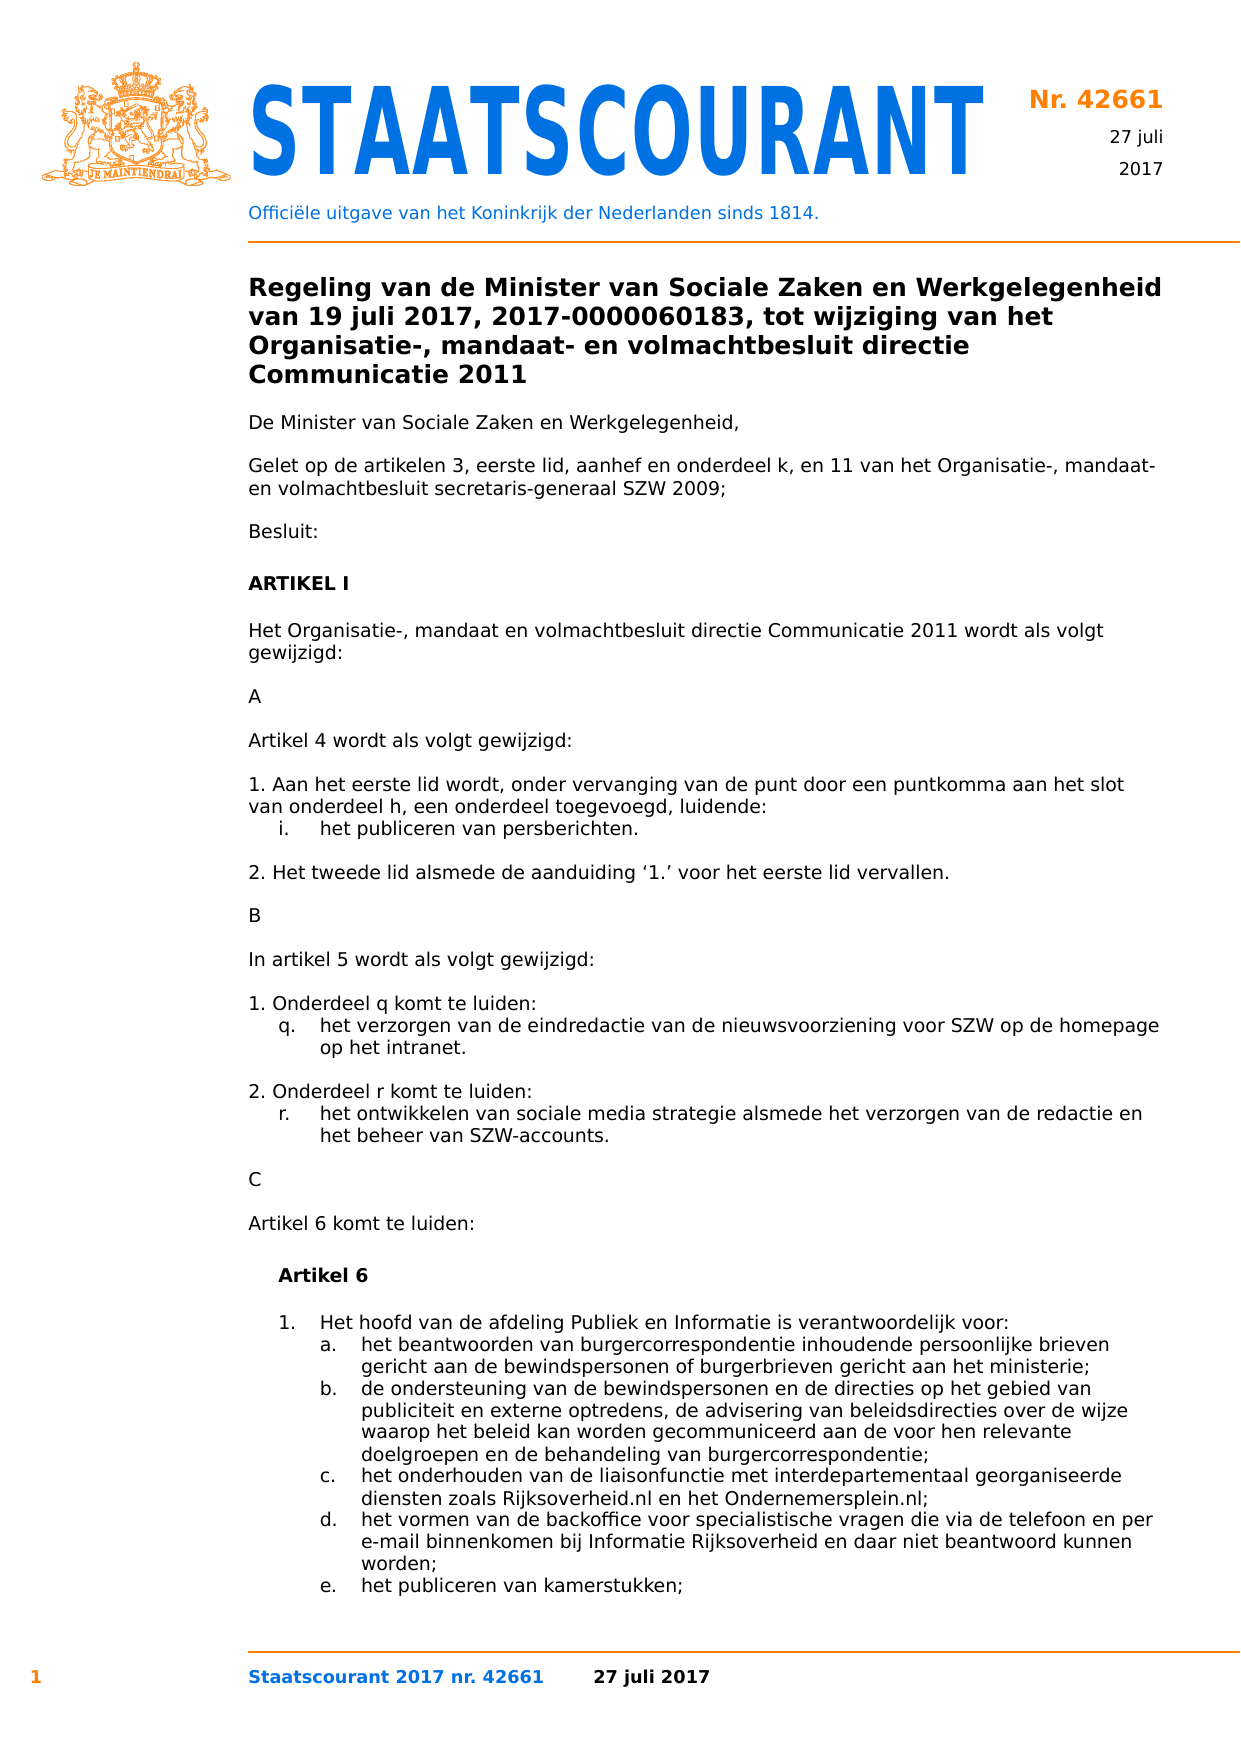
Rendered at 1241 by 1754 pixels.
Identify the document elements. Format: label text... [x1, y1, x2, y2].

subtitle ARTIKEL I [248, 573, 1163, 595]
text 2. Onderdeel r komt te luiden: [248, 1081, 1163, 1103]
table_cell Officiële uitgave van het Koninkrijk der Nederlanden sinds 1814. [248, 203, 1240, 241]
text Artikel 6 komt te luiden: [248, 1213, 1163, 1234]
text 1. Onderdeel q komt te luiden: [248, 993, 1163, 1015]
subtitle Regeling van de Minister van Sociale Zaken en Werkgelegenheid van 19 juli 2017, 2017-0000060183, tot wijziging van het Organisatie-, mandaat- en volmachtbesluit directie Communicatie 2011 [248, 273, 1163, 390]
text a. het beantwoorden van burgercorrespondentie inhoudende persoonlijke brieven gericht aan de bewindspersonen of burgerbrieven gericht aan het ministerie; [319, 1333, 1163, 1377]
text Het Organisatie-, mandaat en volmachtbesluit directie Communicatie 2011 wordt als volgt gewijzigd: [248, 620, 1163, 664]
text c. het onderhouden van de liaisonfunctie met interdepartementaal georganiseerde diensten zoals Rijksoverheid.nl en het Ondernemersplein.nl; [319, 1465, 1163, 1509]
text 1. Het hoofd van de afdeling Publiek en Informatie is verantwoordelijk voor: [278, 1312, 1163, 1333]
subtitle Artikel 6 [278, 1264, 1163, 1287]
text B [248, 905, 1163, 927]
table_header STAATSCOURANT [248, 62, 998, 203]
table_cell 2017 [998, 153, 1240, 203]
text Besluit: [248, 521, 1163, 543]
text 1. Aan het eerste lid wordt, onder vervanging van de punt door een puntkomma aan het slot van onderdeel h, een onderdeel toegevoegd, luidende: [248, 774, 1163, 818]
text Gelet op de artikelen 3, eerste lid, aanhef en onderdeel k, en 11 van het Organisatie-, mandaat- en volmachtbesluit secretaris-generaal SZW 2009; [248, 455, 1163, 499]
text C [248, 1169, 1163, 1191]
text i. het publiceren van persberichten. [278, 818, 1163, 840]
text De Minister van Sociale Zaken en Werkgelegenheid, [248, 412, 1163, 433]
text e. het publiceren van kamerstukken; [319, 1575, 1163, 1597]
text 2. Het tweede lid alsmede de aanduiding ‘1.’ voor het eerste lid vervallen. [248, 862, 1163, 883]
table_header Nr. 42661 [998, 62, 1240, 121]
text q. het verzorgen van de eindredactie van de nieuwsvoorziening voor SZW op de homepage op het intranet. [278, 1015, 1163, 1059]
text A [248, 686, 1163, 708]
text Artikel 4 wordt als volgt gewijzigd: [248, 730, 1163, 752]
table_header [25, 62, 248, 241]
text b. de ondersteuning van de bewindspersonen en de directies op het gebied van publiciteit en externe optredens, de advisering van beleidsdirecties over de wijze waarop het beleid kan worden gecommuniceerd aan de voor hen relevante doelgroepen en de behandeling van burgercorrespondentie; [319, 1377, 1163, 1465]
table_cell 27 juli [998, 121, 1240, 153]
text r. het ontwikkelen van sociale media strategie alsmede het verzorgen van de redactie en het beheer van SZW-accounts. [278, 1103, 1163, 1147]
picture [41, 62, 231, 186]
text In artikel 5 wordt als volgt gewijzigd: [248, 949, 1163, 971]
text d. het vormen van de backoffice voor specialistische vragen die via de telefoon en per e-mail binnenkomen bij Informatie Rijksoverheid en daar niet beantwoord kunnen worden; [319, 1509, 1163, 1575]
